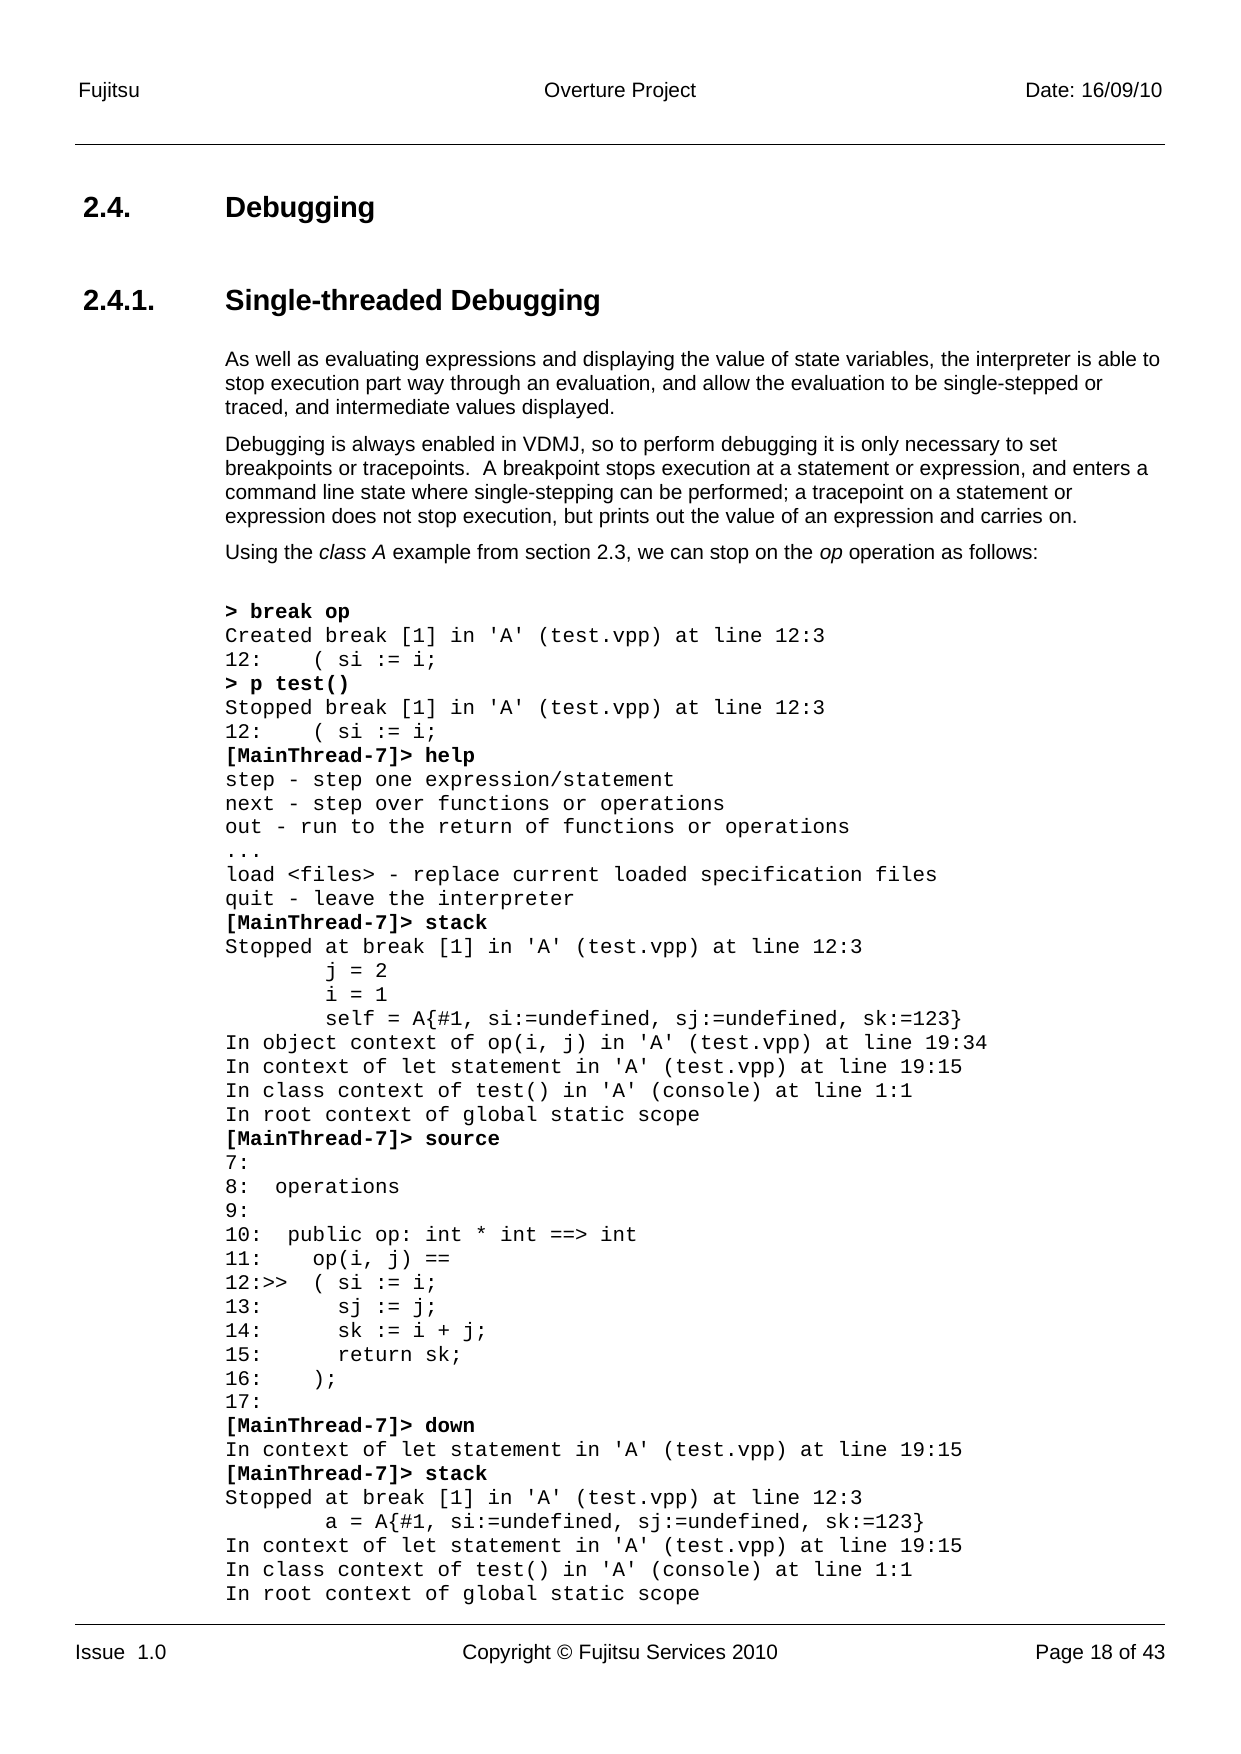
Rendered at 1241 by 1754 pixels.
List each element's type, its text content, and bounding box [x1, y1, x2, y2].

text 16: ); [225, 1367, 1165, 1391]
text Stopped at break [1] in 'A' (test.vpp) at line 12:3 [225, 1487, 1165, 1511]
text In root context of global static scope [225, 1583, 1165, 1607]
text ... [225, 840, 1165, 864]
text quit - leave the interpreter [225, 888, 1165, 912]
subtitle Single-threaded Debugging [75, 283, 1165, 317]
text In context of let statement in 'A' (test.vpp) at line 19:15 [225, 1439, 1165, 1463]
text 13: sj := j; [225, 1296, 1165, 1319]
text [MainThread-7]> stack [225, 1463, 1165, 1487]
text 17: [225, 1391, 1165, 1415]
text [MainThread-7]> stack [225, 912, 1165, 936]
text 10: public op: int * int ==> int [225, 1224, 1165, 1248]
text 15: return sk; [225, 1343, 1165, 1367]
text In class context of test() in 'A' (console) at line 1:1 [225, 1559, 1165, 1583]
text In class context of test() in 'A' (console) at line 1:1 [225, 1080, 1165, 1104]
text 12: ( si := i; [225, 649, 1165, 673]
text a = A{#1, si:=undefined, sj:=undefined, sk:=123} [225, 1511, 1165, 1535]
text [MainThread-7]> down [225, 1415, 1165, 1439]
text In root context of global static scope [225, 1104, 1165, 1128]
text Stopped at break [1] in 'A' (test.vpp) at line 12:3 [225, 936, 1165, 960]
text 14: sk := i + j; [225, 1319, 1165, 1343]
text Stopped break [1] in 'A' (test.vpp) at line 12:3 [225, 697, 1165, 721]
text As well as evaluating expressions and displaying the value of state variables, the interpreter is able to stop execution part way through an evaluation, and allow the evaluation to be single-stepped or traced, and intermediate values displayed. [225, 347, 1165, 419]
text Created break [1] in 'A' (test.vpp) at line 12:3 [225, 625, 1165, 649]
text > break op [225, 601, 1165, 625]
text 12: ( si := i; [225, 721, 1165, 744]
text 8: operations [225, 1176, 1165, 1200]
text [MainThread-7]> help [225, 744, 1165, 768]
text Debugging is always enabled in VDMJ, so to perform debugging it is only necessary to set breakpoints or tracepoints. A breakpoint stops execution at a statement or expression, and enters a command line state where single-stepping can be performed; a tracepoint on a statement or expression does not stop execution, but prints out the value of an expression and carries on. [225, 431, 1165, 528]
text 7: [225, 1152, 1165, 1176]
subtitle Debugging [75, 190, 1165, 223]
text out - run to the return of functions or operations [225, 816, 1165, 840]
text next - step over functions or operations [225, 792, 1165, 816]
text 12:>> ( si := i; [225, 1272, 1165, 1296]
text In context of let statement in 'A' (test.vpp) at line 19:15 [225, 1056, 1165, 1080]
text step - step one expression/statement [225, 768, 1165, 792]
text self = A{#1, si:=undefined, sj:=undefined, sk:=123} [225, 1008, 1165, 1032]
text 11: op(i, j) == [225, 1248, 1165, 1272]
text [MainThread-7]> source [225, 1128, 1165, 1152]
text > p test() [225, 673, 1165, 697]
text load <files> - replace current loaded specification files [225, 864, 1165, 888]
text In context of let statement in 'A' (test.vpp) at line 19:15 [225, 1535, 1165, 1559]
text i = 1 [225, 984, 1165, 1008]
text 9: [225, 1200, 1165, 1224]
text Using the class A example from section 2.3, we can stop on the op operation as follows: [225, 540, 1165, 564]
text j = 2 [225, 960, 1165, 984]
text In object context of op(i, j) in 'A' (test.vpp) at line 19:34 [225, 1032, 1165, 1056]
